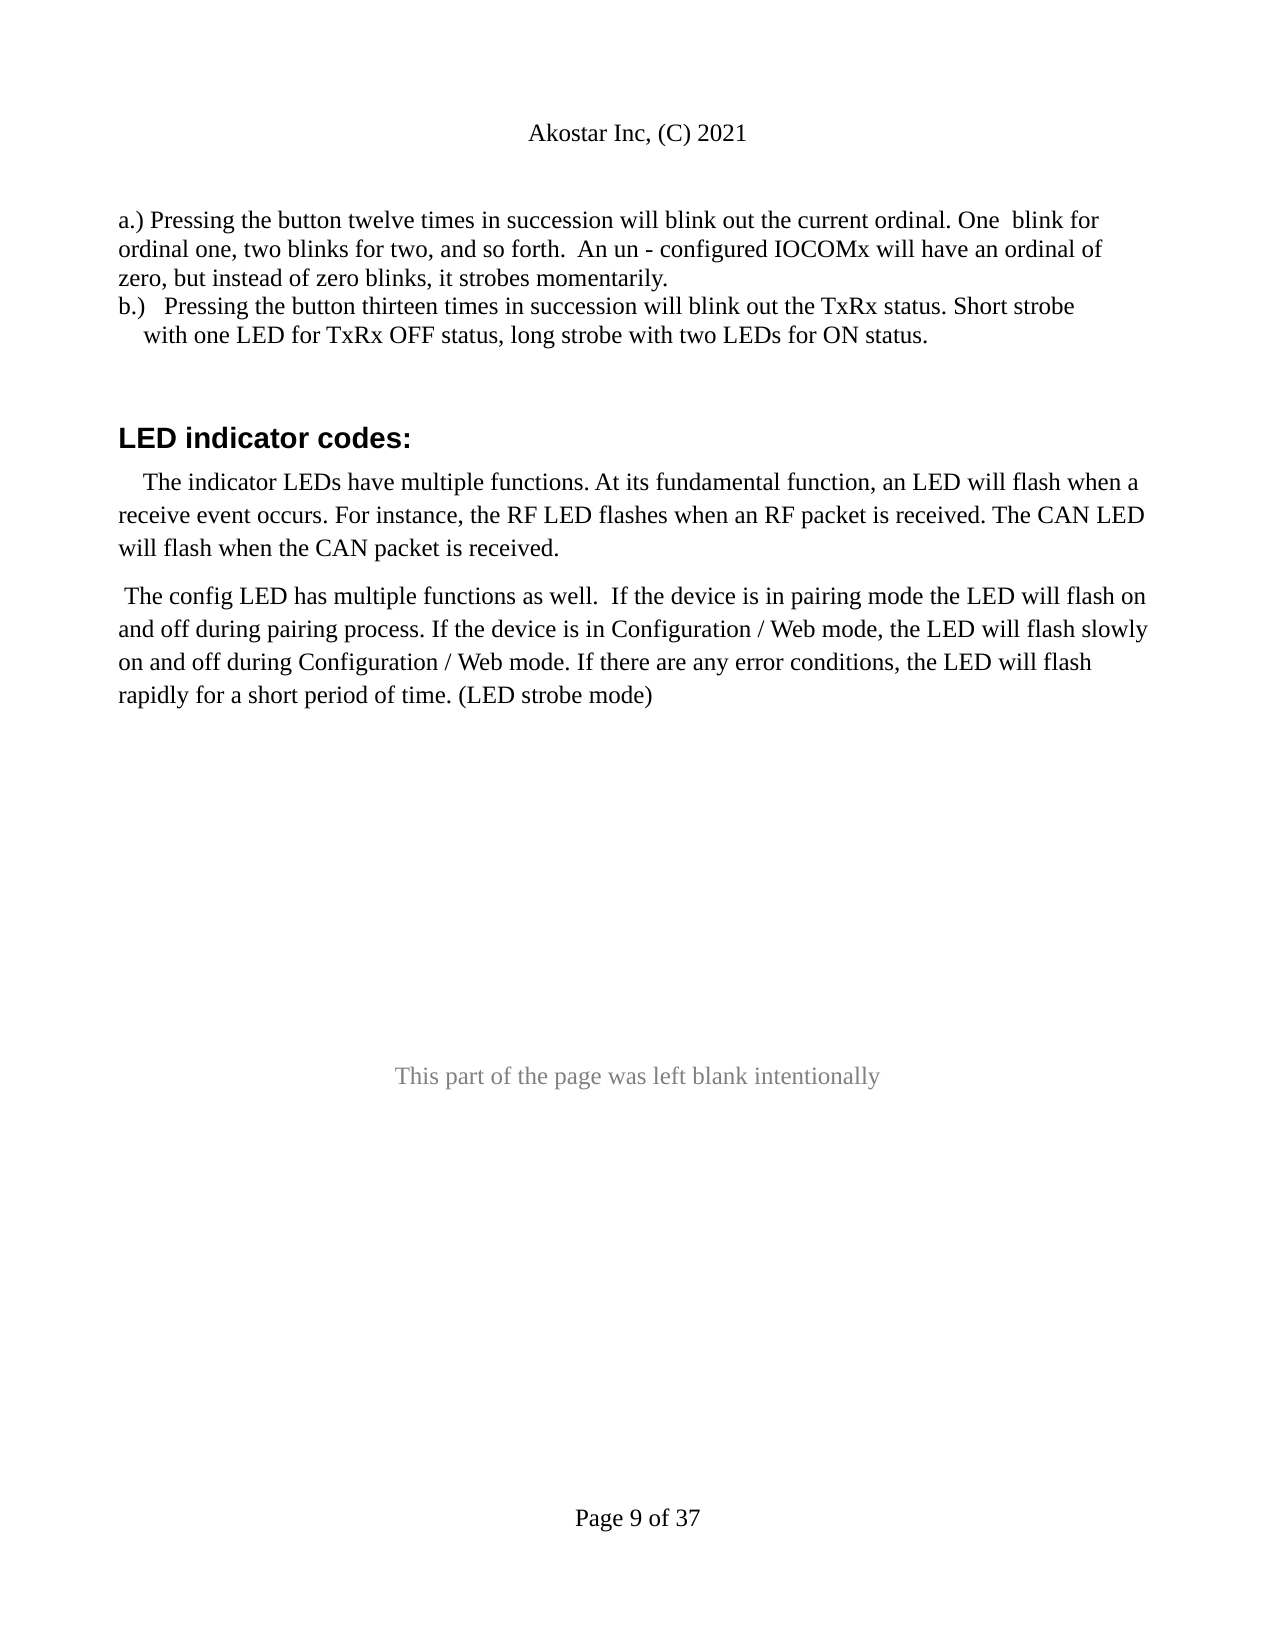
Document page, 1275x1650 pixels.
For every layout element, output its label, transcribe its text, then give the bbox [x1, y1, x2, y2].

subtitle LED indicator codes: [118, 421, 1157, 455]
text b.) Pressing the button thirteen times in succession will blink out the TxRx status. Short strobe [118, 291, 1157, 320]
text The config LED has multiple functions as well. If the device is in pairing mode the LED will flash on and off during pairing process. If the device is in Configuration / Web mode, the LED will flash slowly on and off during Configuration / Web mode. If there are any error conditions, the LED will flash rapidly for a short period of time. (LED strobe mode) [118, 581, 1157, 709]
text The indicator LEDs have multiple functions. At its fundamental function, an LED will flash when a receive event occurs. For instance, the RF LED flashes when an RF packet is received. The CAN LED will flash when the CAN packet is received. [118, 467, 1157, 562]
text with one LED for TxRx OFF status, long strobe with two LEDs for ON status. [118, 320, 1157, 349]
text This part of the page was left blank intentionally [118, 1061, 1157, 1089]
text a.) Pressing the button twelve times in succession will blink out the current ordinal. One blink for ordinal one, two blinks for two, and so forth. An un - configured IOCOMx will have an ordinal of zero, but instead of zero blinks, it strobes momentarily. [118, 205, 1157, 291]
